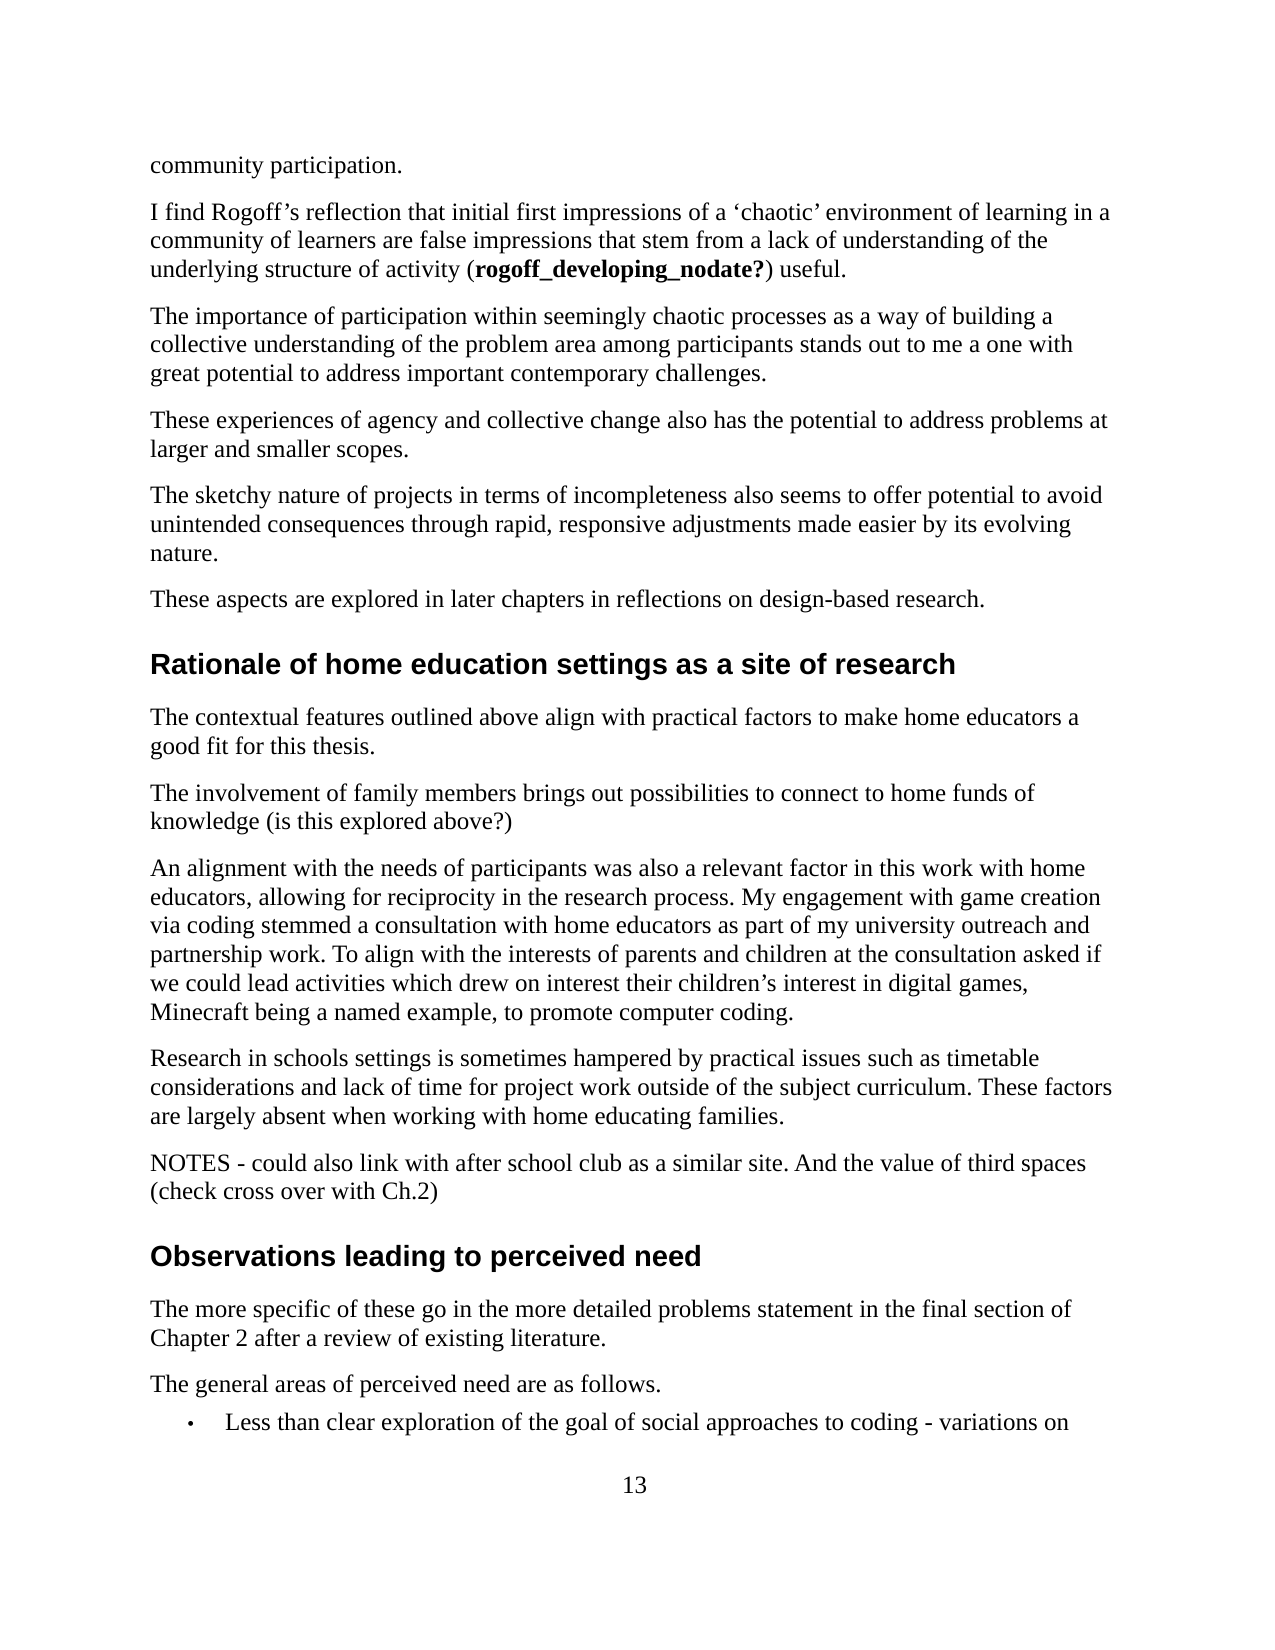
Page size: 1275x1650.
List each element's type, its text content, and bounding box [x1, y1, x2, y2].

text These aspects are explored in later chapters in reflections on design-based research. [150, 584, 1125, 613]
text I find Rogoff’s reflection that initial first impressions of a ‘chaotic’ environment of learning in a community of learners are false impressions that stem from a lack of understanding of the underlying structure of activity (rogoff_developing_nodate?) useful. [150, 197, 1125, 283]
text community participation. [150, 150, 1125, 179]
subtitle Rationale of home education settings as a site of research [150, 647, 1125, 681]
text These experiences of agency and collective change also has the potential to address problems at larger and smaller scopes. [150, 405, 1125, 462]
text The general areas of perceived need are as follows. [150, 1369, 1125, 1398]
text The involvement of family members brings out possibilities to connect to home funds of knowledge (is this explored above?) [150, 778, 1125, 835]
text Research in schools settings is sometimes hampered by practical issues such as timetable considerations and lack of time for project work outside of the subject curriculum. These factors are largely absent when working with home educating families. [150, 1043, 1125, 1130]
text The contextual features outlined above align with practical factors to make home educators a good fit for this thesis. [150, 702, 1125, 760]
subtitle Observations leading to perceived need [150, 1239, 1125, 1273]
text The more specific of these go in the more detailed problems statement in the final section of Chapter 2 after a review of existing literature. [150, 1294, 1125, 1352]
list Less than clear exploration of the goal of social approaches to coding - variations on [187, 1407, 1125, 1436]
text The sketchy nature of projects in terms of incompleteness also seems to offer potential to avoid unintended consequences through rapid, responsive adjustments made easier by its evolving nature. [150, 480, 1125, 567]
text An alignment with the needs of participants was also a relevant factor in this work with home educators, allowing for reciprocity in the research process. My engagement with game creation via coding stemmed a consultation with home educators as part of my university outreach and partnership work. To align with the interests of parents and children at the consultation asked if we could lead activities which drew on interest their children’s interest in digital games, Minecraft being a named example, to promote computer coding. [150, 853, 1125, 1026]
text NOTES - could also link with after school club as a similar site. And the value of third spaces (check cross over with Ch.2) [150, 1148, 1125, 1205]
text The importance of participation within seemingly chaotic processes as a way of building a collective understanding of the problem area among participants stands out to me a one with great potential to address important contemporary challenges. [150, 301, 1125, 387]
